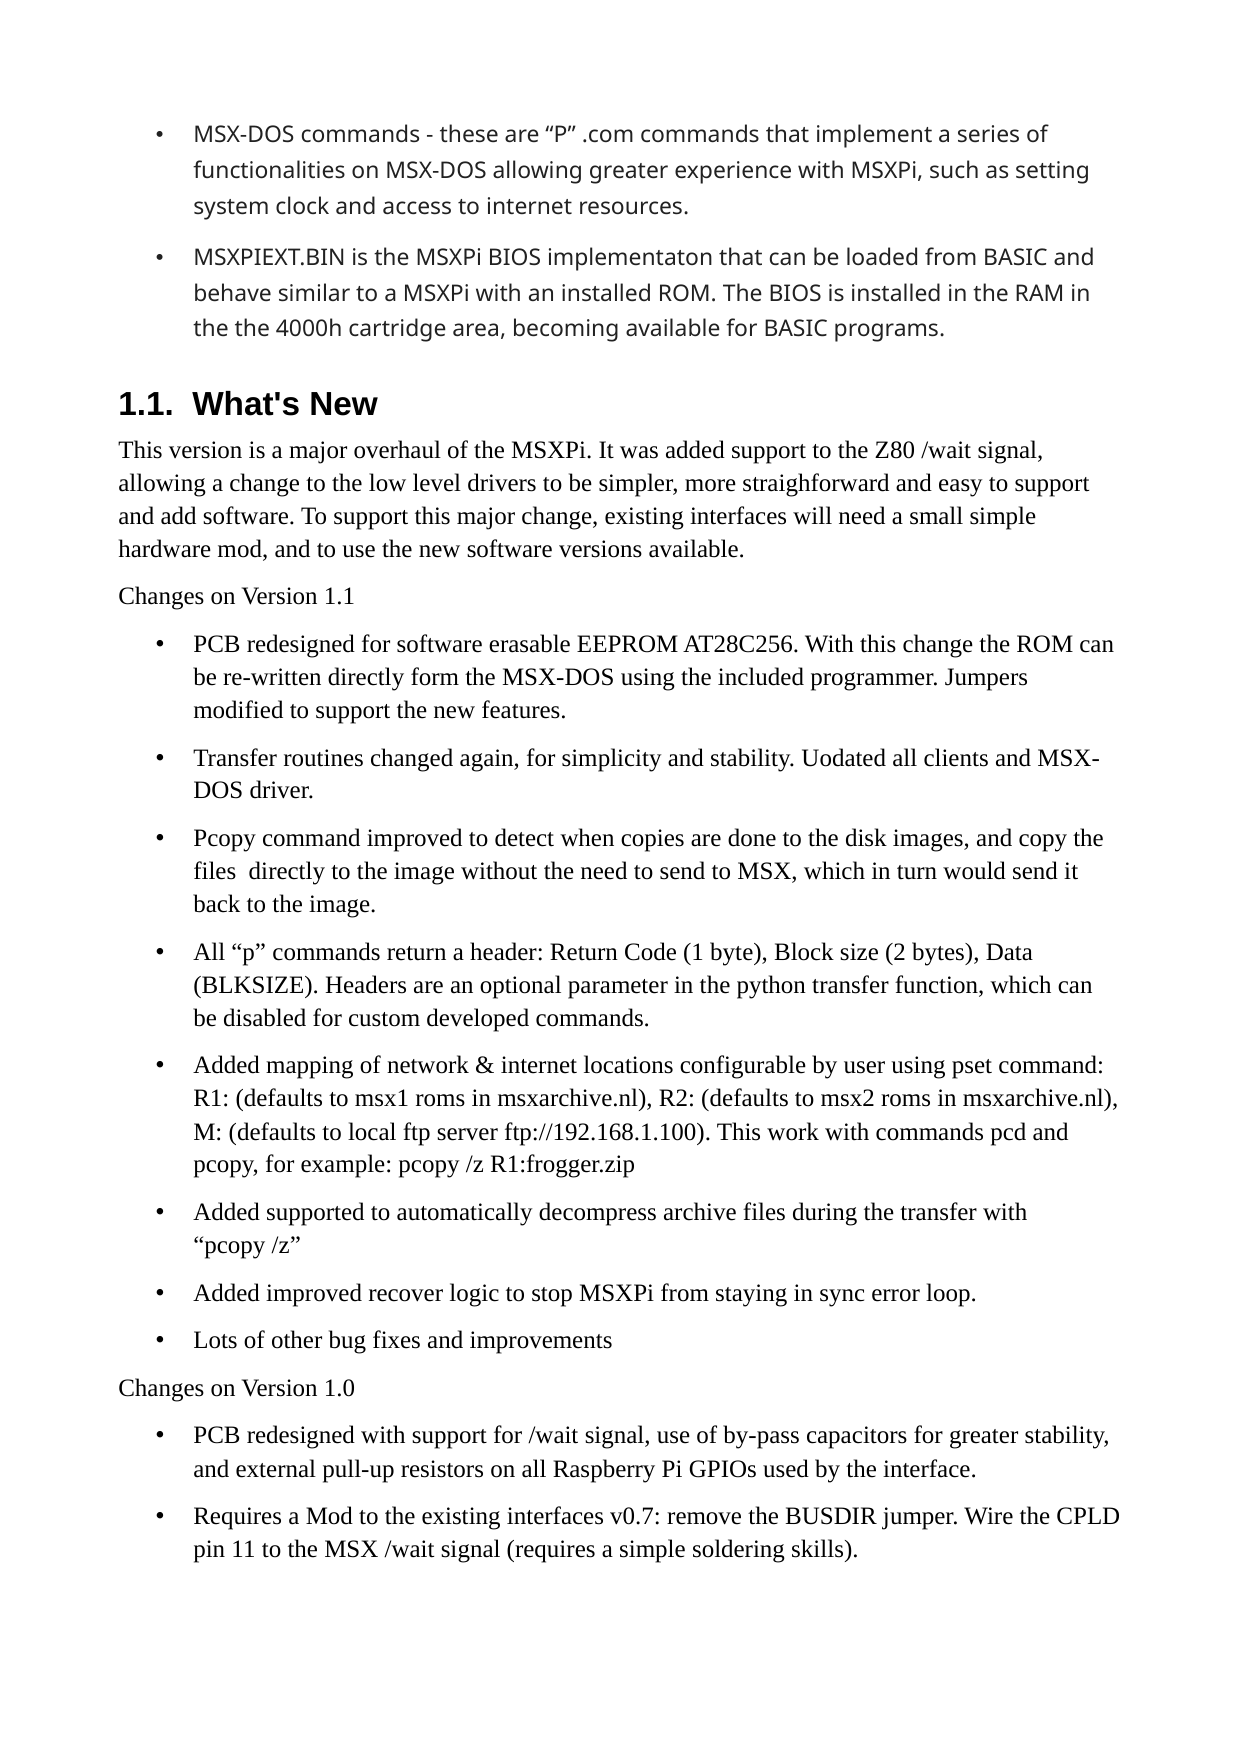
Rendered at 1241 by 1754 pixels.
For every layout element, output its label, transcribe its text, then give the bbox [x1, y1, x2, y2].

subtitle What's New [118, 384, 1122, 422]
list Added supported to automatically decompress archive files during the transfer with “pcopy /z” [156, 1197, 1122, 1259]
list PCB redesigned with support for /wait signal, use of by-pass capacitors for greater stability, and external pull-up resistors on all Raspberry Pi GPIOs used by the interface. [156, 1421, 1122, 1482]
list PCB redesigned for software erasable EEPROM AT28C256. With this change the ROM can be re-written directly form the MSX-DOS using the included programmer. Jumpers modified to support the new features. [156, 629, 1122, 724]
text Changes on Version 1.1 [118, 581, 1122, 610]
list All “p” commands return a header: Return Code (1 byte), Block size (2 bytes), Data (BLKSIZE). Headers are an optional parameter in the python transfer function, which can be disabled for custom developed commands. [156, 937, 1122, 1032]
list Added improved recover logic to stop MSXPi from staying in sync error loop. [156, 1278, 1122, 1307]
list Pcopy command improved to detect when copies are done to the disk images, and copy the files directly to the image without the need to send to MSX, which in turn would send it back to the image. [156, 823, 1122, 918]
list MSXPIEXT.BIN is the MSXPi BIOS implementaton that can be loaded from BASIC and behave similar to a MSXPi with an installed ROM. The BIOS is installed in the RAM in the the 4000h cartridge area, becoming available for BASIC programs. [156, 241, 1122, 344]
list Requires a Mod to the existing interfaces v0.7: remove the BUSDIR jumper. Wire the CPLD pin 11 to the MSX /wait signal (requires a simple soldering skills). [156, 1501, 1122, 1563]
list Transfer routines changed again, for simplicity and stability. Uodated all clients and MSX-DOS driver. [156, 743, 1122, 804]
text This version is a major overhaul of the MSXPi. It was added support to the Z80 /wait signal, allowing a change to the low level drivers to be simpler, more straighforward and easy to support and add software. To support this major change, existing interfaces will need a small simple hardware mod, and to use the new software versions available. [118, 435, 1122, 562]
text Changes on Version 1.0 [118, 1373, 1122, 1402]
list MSX-DOS commands - these are “P” .com commands that implement a series of functionalities on MSX-DOS allowing greater experience with MSXPi, such as setting system clock and access to internet resources. [156, 118, 1122, 221]
list Lots of other bug fixes and improvements [156, 1325, 1122, 1354]
list Added mapping of network & internet locations configurable by user using pset command: R1: (defaults to msx1 roms in msxarchive.nl), R2: (defaults to msx2 roms in msxarchive.nl), M: (defaults to local ftp server ftp://192.168.1.100). This work with commands pcd and pcopy, for example: pcopy /z R1:frogger.zip [156, 1051, 1122, 1178]
